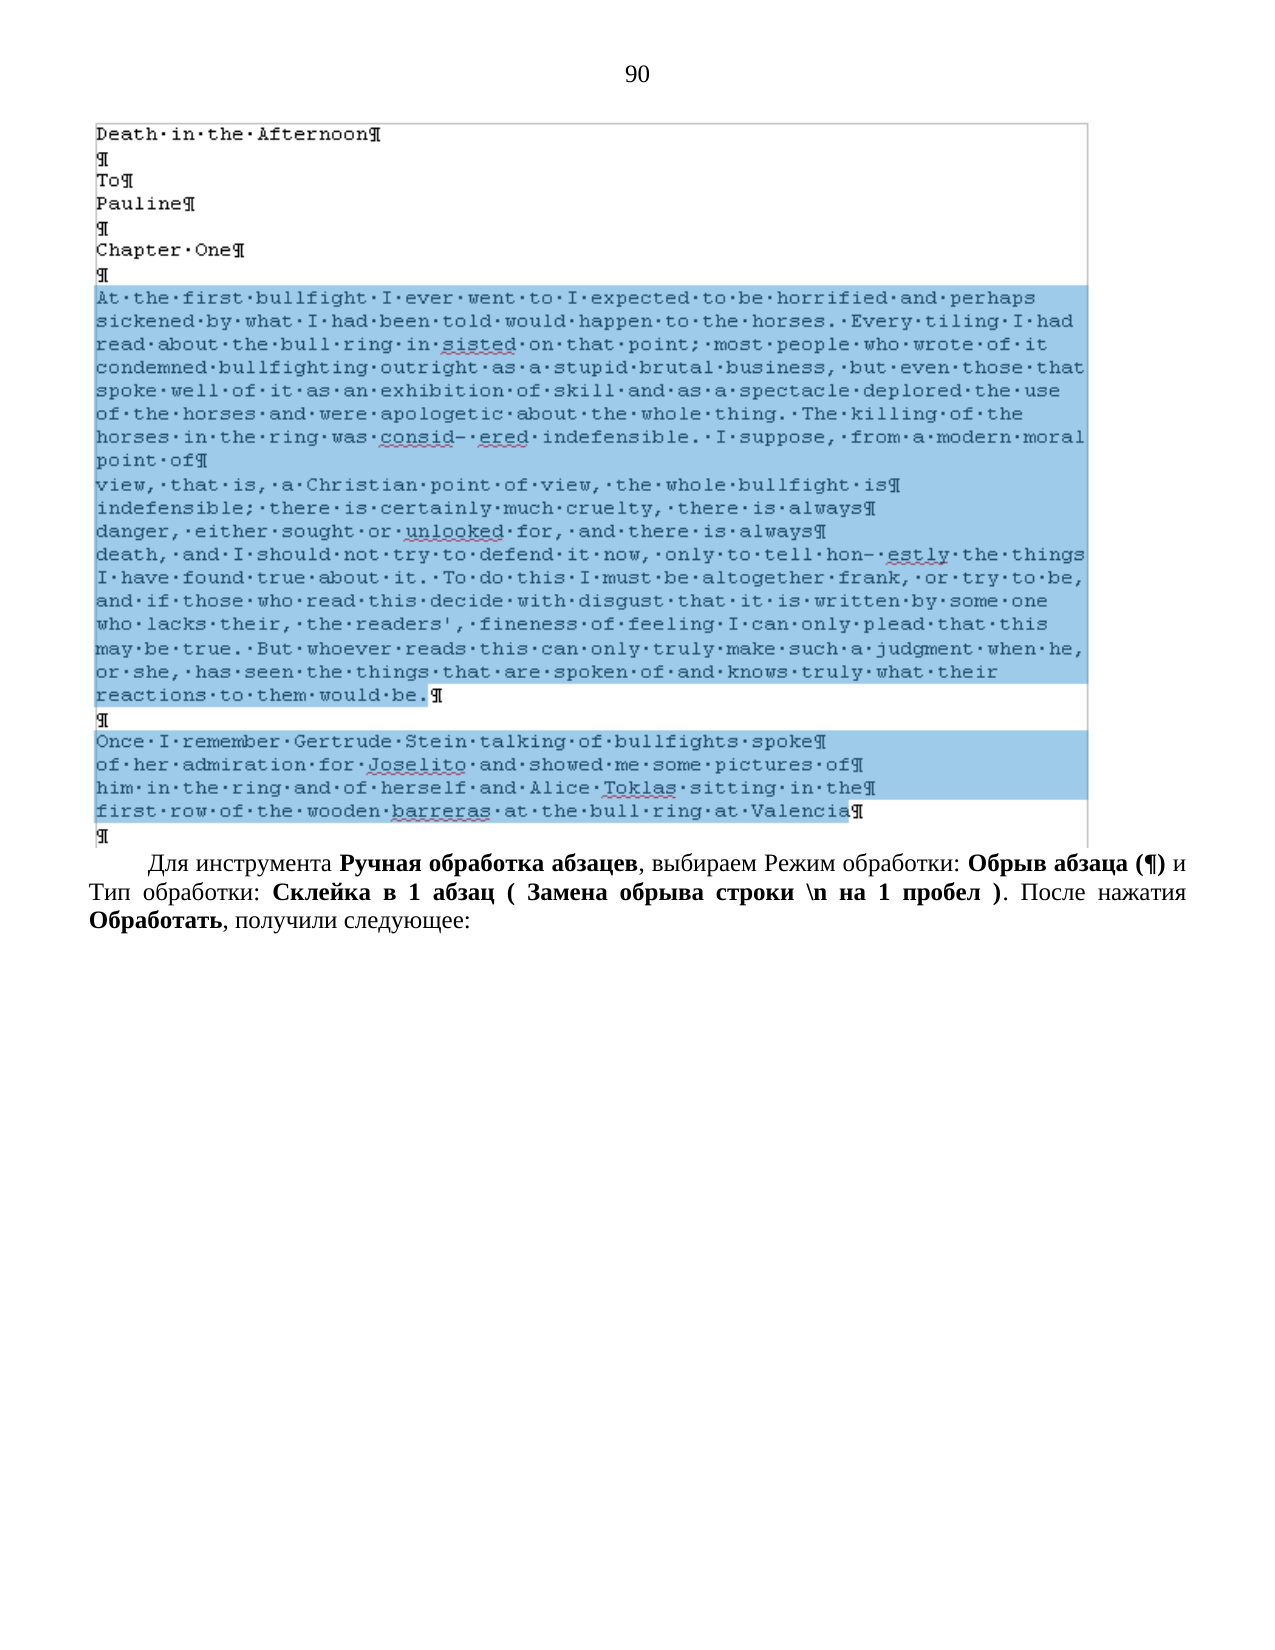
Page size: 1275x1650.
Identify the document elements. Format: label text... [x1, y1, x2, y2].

text Для инструмента Ручная обработка абзацев, выбираем Режим обработки: Обрыв абзаца (¶) и Тип обработки: Склейка в 1 абзац ( Замена обрыва строки \n на 1 пробел ). После нажатия Обработать, получили следующее: [89, 848, 1186, 934]
picture [88, 117, 1098, 848]
